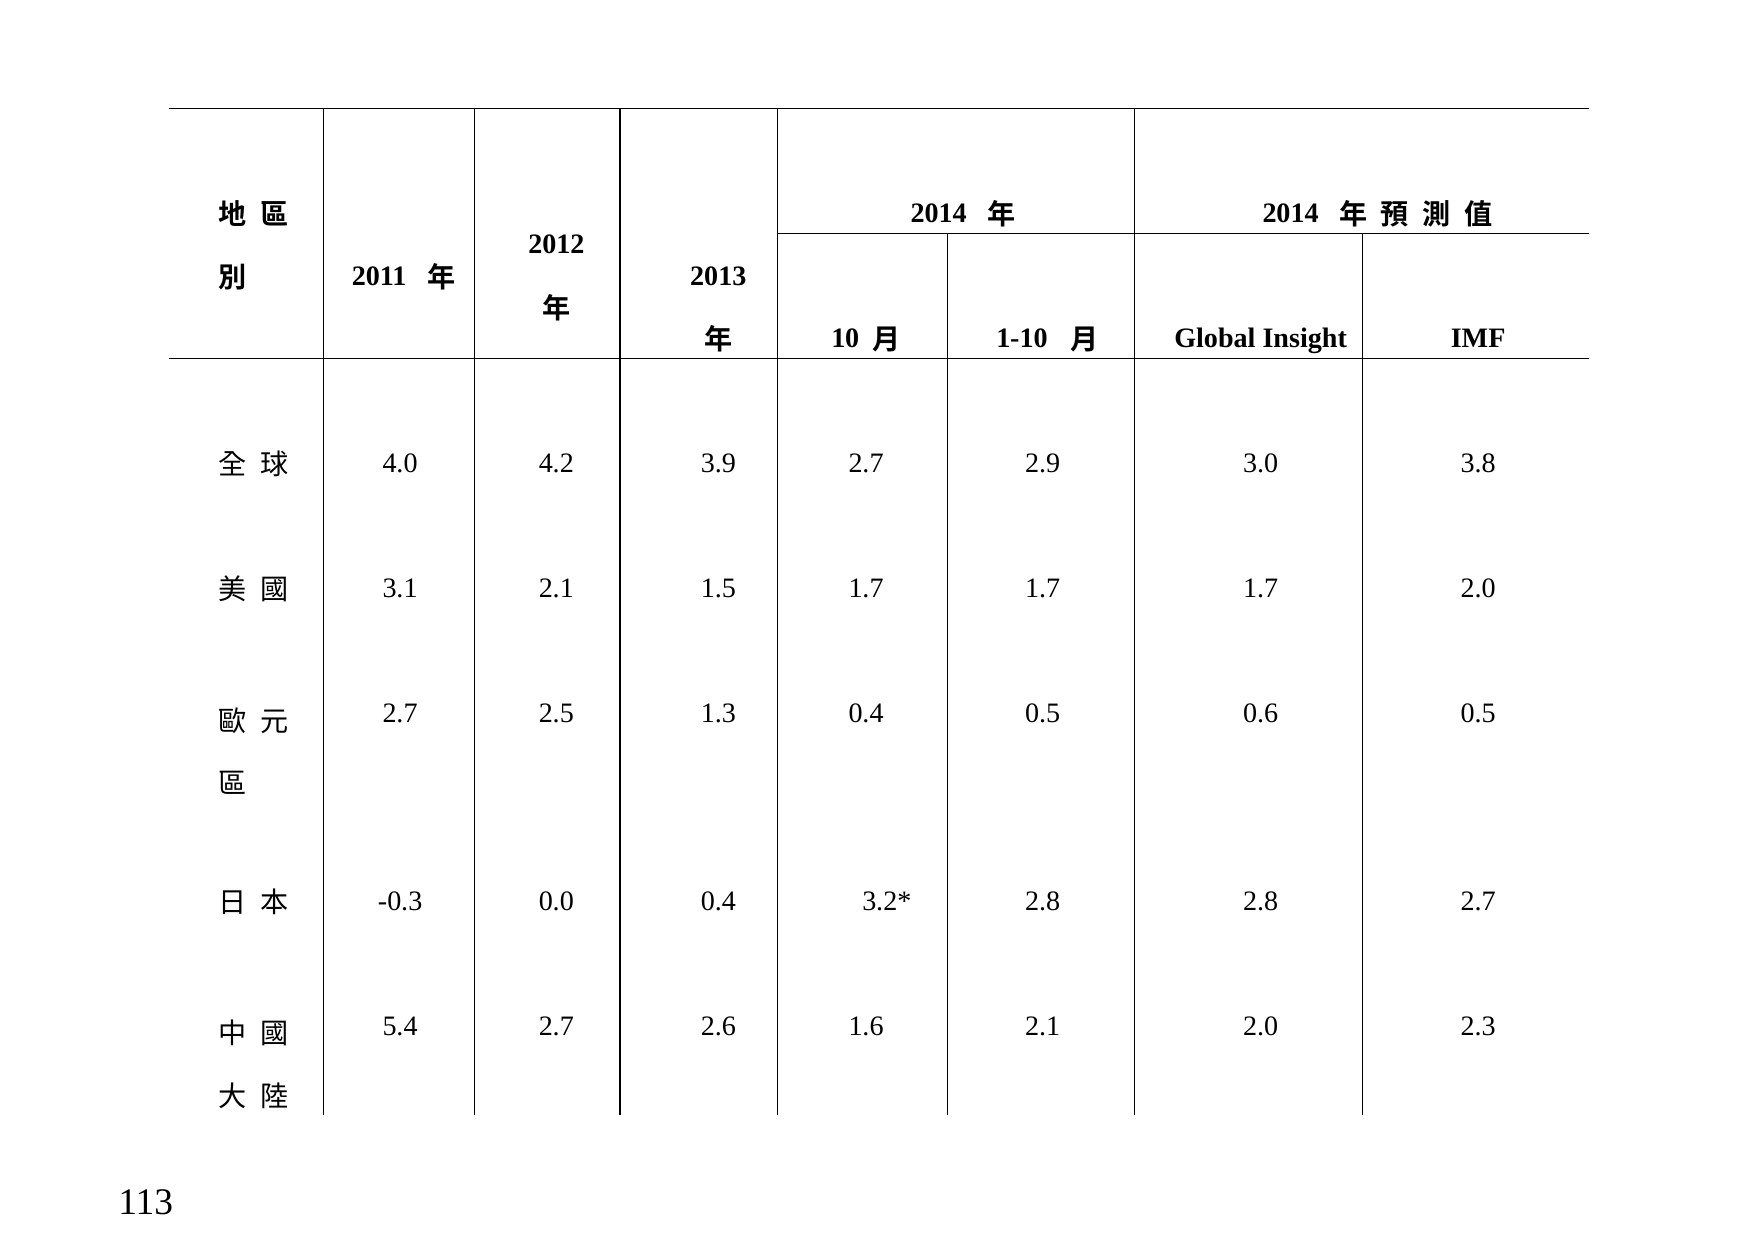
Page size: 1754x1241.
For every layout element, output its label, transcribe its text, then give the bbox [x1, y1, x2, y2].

table_cell 5.4 [324, 921, 474, 1114]
table_cell 1.5 [621, 483, 777, 608]
table_cell 2.7 [324, 608, 474, 802]
table_cell 歐元區 [169, 608, 323, 802]
table_cell 2.7 [1363, 802, 1588, 921]
table_cell 美國 [169, 483, 323, 608]
table_cell 2.9 [948, 359, 1134, 483]
table_cell 4.2 [475, 359, 619, 483]
table_cell 0.5 [1363, 608, 1588, 802]
table_cell 0.4 [621, 802, 777, 921]
table_header 地區別 [169, 109, 323, 358]
table_cell 1-10月 [948, 234, 1134, 358]
table_cell 2.0 [1363, 483, 1588, 608]
table_cell 2.3 [1363, 921, 1588, 1114]
table_cell IMF [1363, 234, 1588, 358]
table_cell 2.1 [948, 921, 1134, 1114]
table_cell 2.7 [778, 359, 947, 483]
table_cell 全球 [169, 359, 323, 483]
table_cell 0.4 [778, 608, 947, 802]
table_header 2014年 [778, 109, 1134, 233]
table_cell 2.6 [621, 921, 777, 1114]
table_cell 0.5 [948, 608, 1134, 802]
table_cell 日本 [169, 802, 323, 921]
table_cell 3.9 [621, 359, 777, 483]
table_cell 中國大陸 [169, 921, 323, 1114]
table_cell 1.6 [778, 921, 947, 1114]
table_cell -0.3 [324, 802, 474, 921]
table_cell 1.7 [948, 483, 1134, 608]
table_header 2012年 [475, 109, 619, 358]
table_header 2014年預測值 [1135, 109, 1588, 233]
table_cell Global Insight [1135, 234, 1362, 358]
table_cell 1.7 [1135, 483, 1362, 608]
table_cell 2.1 [475, 483, 619, 608]
table_cell 4.0 [324, 359, 474, 483]
table_cell 3.0 [1135, 359, 1362, 483]
table_cell 2.8 [1135, 802, 1362, 921]
table_cell 2.0 [1135, 921, 1362, 1114]
table_header 2011年 [324, 109, 474, 358]
table_cell 1.3 [621, 608, 777, 802]
table_cell 3.2* [778, 802, 947, 921]
table_cell 10月 [778, 234, 947, 358]
table_cell 1.7 [778, 483, 947, 608]
table_cell 3.1 [324, 483, 474, 608]
table_cell 2.7 [475, 921, 619, 1114]
table_cell 0.6 [1135, 608, 1362, 802]
table_cell 0.0 [475, 802, 619, 921]
table_cell 3.8 [1363, 359, 1588, 483]
table_cell 2.8 [948, 802, 1134, 921]
table_cell 2.5 [475, 608, 619, 802]
table_header 2013年 [621, 109, 777, 358]
